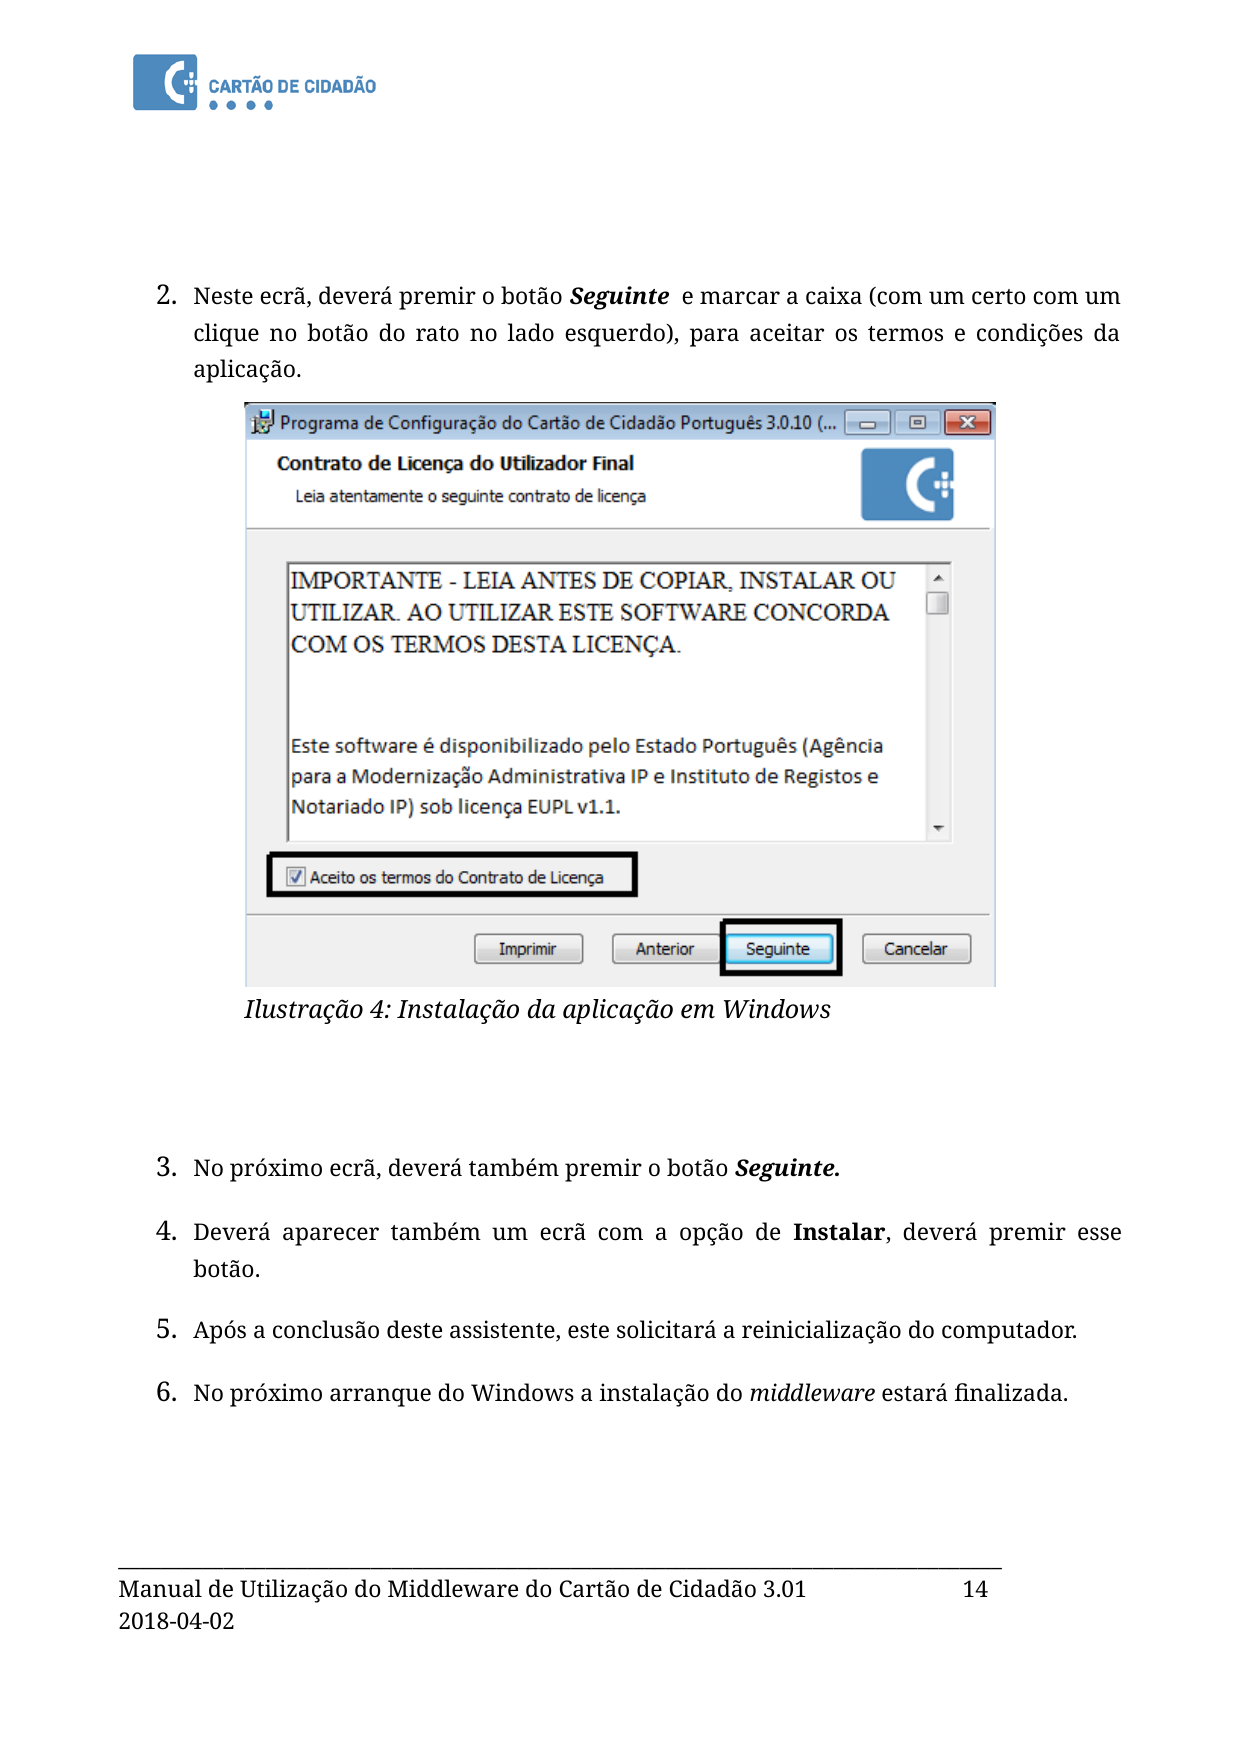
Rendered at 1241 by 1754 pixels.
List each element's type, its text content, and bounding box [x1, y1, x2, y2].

list Após a conclusão deste assistente, este solicitará a reinicialização do computador. [156, 1309, 1122, 1346]
picture [244, 402, 996, 987]
picture [130, 47, 423, 118]
list No próximo ecrã, deverá também premir o botão Seguinte. [156, 1148, 1122, 1184]
text Ilustração 4: Instalação da aplicação em Windows [244, 987, 996, 1025]
list Deverá aparecer também um ecrã com a opção de Instalar, deverá premir esse botão. [156, 1211, 1122, 1284]
list Neste ecrã, deverá premir o botão Seguinte e marcar a caixa (com um certo com um clique no botão do rato no lado esquerdo), para aceitar os termos e condições da aplicação. [156, 275, 1122, 384]
list No próximo arranque do Windows a instalação do middleware estará finalizada. [156, 1372, 1122, 1409]
